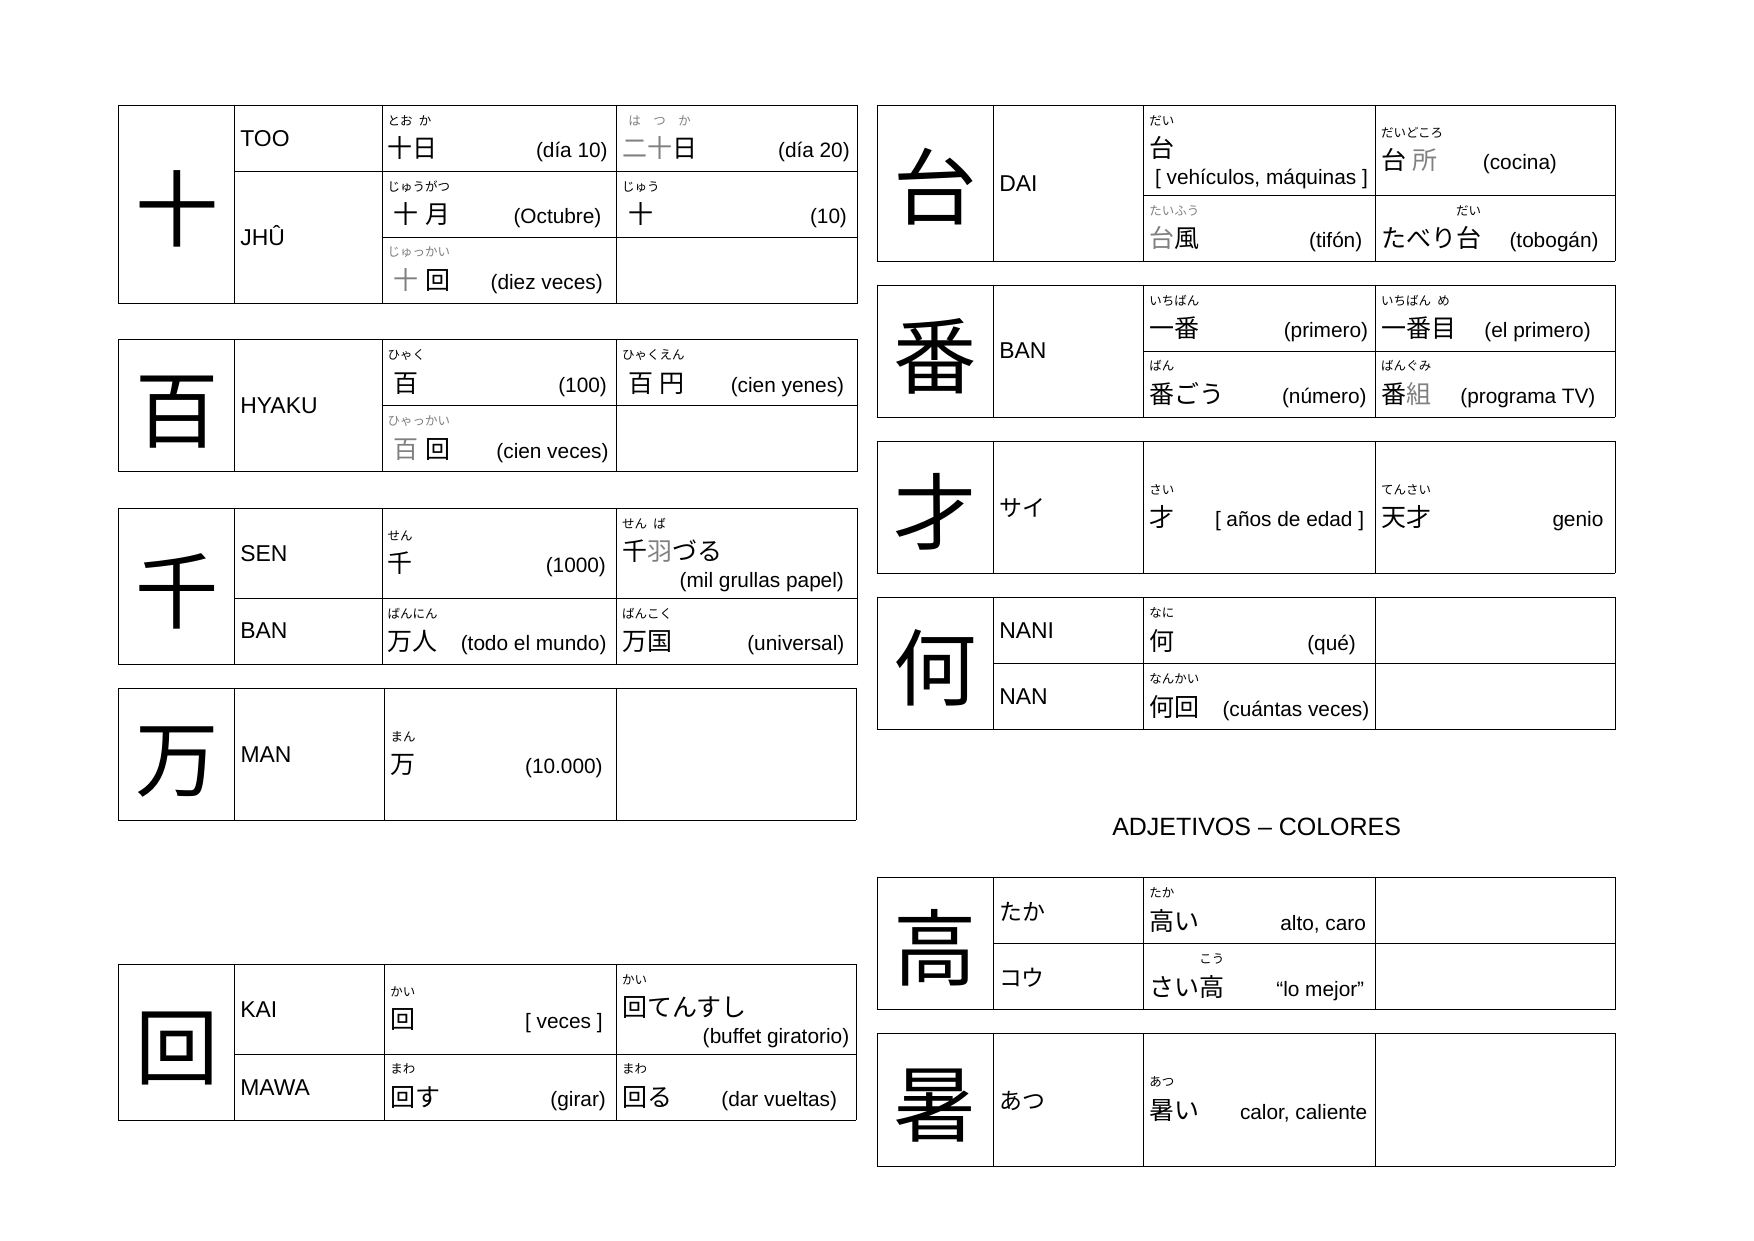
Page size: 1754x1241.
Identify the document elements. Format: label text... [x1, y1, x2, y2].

table_cell 万ばん人にん (todo el mundo) [383, 599, 616, 664]
table_cell 番ばん組ぐみ (programa TV) [1376, 352, 1615, 417]
table_cell 十じゅっ回かい (diez veces) [383, 238, 616, 302]
table_cell 回まわる (dar vueltas) [617, 1055, 856, 1119]
table_header TOO [235, 106, 382, 171]
table_header 十 [119, 106, 234, 302]
table_cell 回まわす (girar) [385, 1055, 616, 1119]
table_header 回かい [ veces ] [385, 965, 616, 1054]
table_cell たべり台だい (tobogán) [1376, 196, 1615, 261]
table_header 回 [119, 965, 234, 1119]
table_cell NAN [994, 664, 1143, 729]
table_header 台だい所どころ (cocina) [1376, 106, 1615, 194]
table_cell 百ひゃっ回かい (cien veces) [383, 406, 616, 471]
table_cell 十じゅう (10) [617, 172, 857, 237]
table_header 回かいてんすし (buffet giratorio) [617, 965, 856, 1054]
table_header 一いち番ばん目め (el primero) [1376, 286, 1615, 351]
table_header SEN [235, 509, 382, 598]
table_header あつ [994, 1034, 1143, 1166]
table_cell コウ [994, 944, 1143, 1009]
table_cell JHÛ [235, 172, 382, 302]
table_cell BAN [235, 599, 382, 664]
table_header 台 [878, 106, 993, 261]
table_header 二は十つ日か (día 20) [617, 106, 857, 171]
table_header 何なに (qué) [1144, 598, 1375, 663]
table_header 高 [878, 878, 993, 1009]
table_header 万まん (10.000) [385, 689, 616, 820]
table_header 何 [878, 598, 993, 729]
table_cell 台たい風ふう (tifón) [1144, 196, 1375, 261]
table_header 一いち番ばん (primero) [1144, 286, 1375, 351]
table_header 才 [878, 442, 993, 573]
table_header NANI [994, 598, 1143, 663]
table_header 台だい [ vehículos, máquinas ] [1144, 106, 1375, 194]
table_header たか [994, 878, 1143, 943]
table_header 天てん才さい genio [1376, 442, 1615, 573]
table_cell 十じゅう月がつ (Octubre) [383, 172, 616, 237]
table_header 才さい [ años de edad ] [1144, 442, 1375, 573]
table_cell [617, 238, 857, 302]
table_header 万 [119, 689, 234, 820]
text ADJETIVOS – COLORES [877, 812, 1636, 841]
table_header MAN [235, 689, 384, 820]
table_cell 万ばん国こく (universal) [617, 599, 857, 664]
table_cell MAWA [235, 1055, 384, 1119]
table_header 千せん羽ばづる (mil grullas papel) [617, 509, 857, 598]
table_header 百ひゃく円えん (cien yenes) [617, 340, 857, 405]
table_header KAI [235, 965, 384, 1054]
table_header 千せん (1000) [383, 509, 616, 598]
table_header 番 [878, 286, 993, 417]
table_cell 番ばんごう (número) [1144, 352, 1375, 417]
table_header [1376, 1034, 1615, 1166]
table_header 百ひゃく (100) [383, 340, 616, 405]
table_cell [1376, 944, 1615, 1009]
table_header 千 [119, 509, 234, 664]
table_cell 何なん回かい (cuántas veces) [1144, 664, 1375, 729]
table_header 百 [119, 340, 234, 471]
table_header [1376, 598, 1615, 663]
table_header サイ [994, 442, 1143, 573]
table_header 暑 [878, 1034, 993, 1166]
table_header BAN [994, 286, 1143, 417]
table_header [617, 689, 856, 820]
table_cell さい高こう “lo mejor” [1144, 944, 1375, 1009]
table_header 十とお日か (día 10) [383, 106, 616, 171]
table_cell [1376, 664, 1615, 729]
table_header 暑あつい calor, caliente [1144, 1034, 1375, 1166]
table_header 高たかい alto, caro [1144, 878, 1375, 943]
table_header HYAKU [235, 340, 382, 471]
table_header [1376, 878, 1615, 943]
table_header DAI [994, 106, 1143, 261]
table_cell [617, 406, 857, 471]
